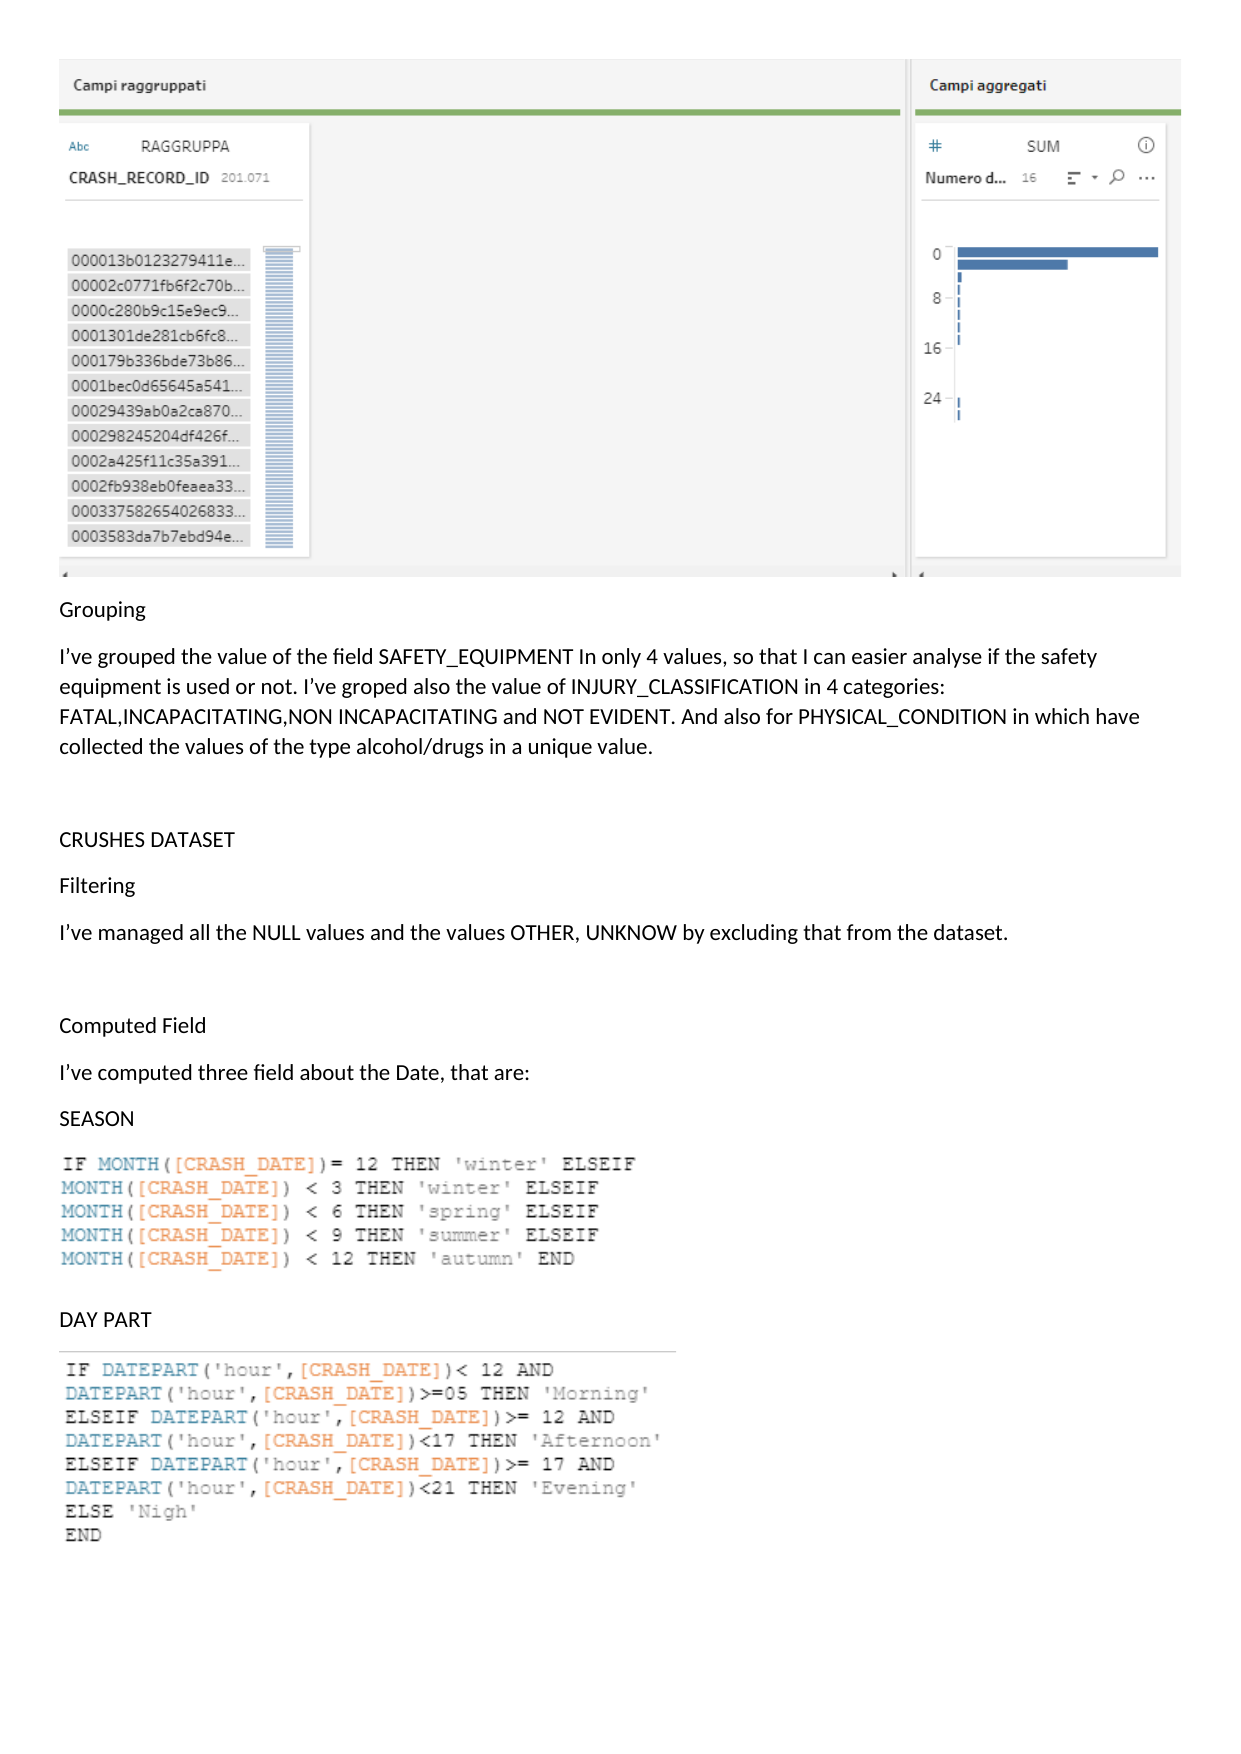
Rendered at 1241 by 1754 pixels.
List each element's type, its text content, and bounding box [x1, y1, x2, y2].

text I’ve grouped the value of the field SAFETY_EQUIPMENT In only 4 values, so that I can easier analyse if the safety equipment is used or not. I’ve groped also the value of INJURY_CLASSIFICATION in 4 categories: FATAL,INCAPACITATING,NON INCAPACITATING and NOT EVIDENT. And also for PHYSICAL_CONDITION in which have collected the values of the type alcohol/drugs in a unique value. [59, 642, 1181, 760]
text Computed Field [59, 1011, 1181, 1039]
text DAY PART [59, 1305, 1181, 1333]
text I’ve managed all the NULL values and the values OTHER, UNKNOW by excluding that from the dataset. [59, 918, 1181, 946]
text SEASON [59, 1104, 1181, 1132]
text CRUSHES DATASET [59, 825, 1181, 853]
text I’ve computed three field about the Date, that are: [59, 1058, 1181, 1086]
text Filtering [59, 871, 1181, 899]
text Grouping [59, 596, 1181, 623]
